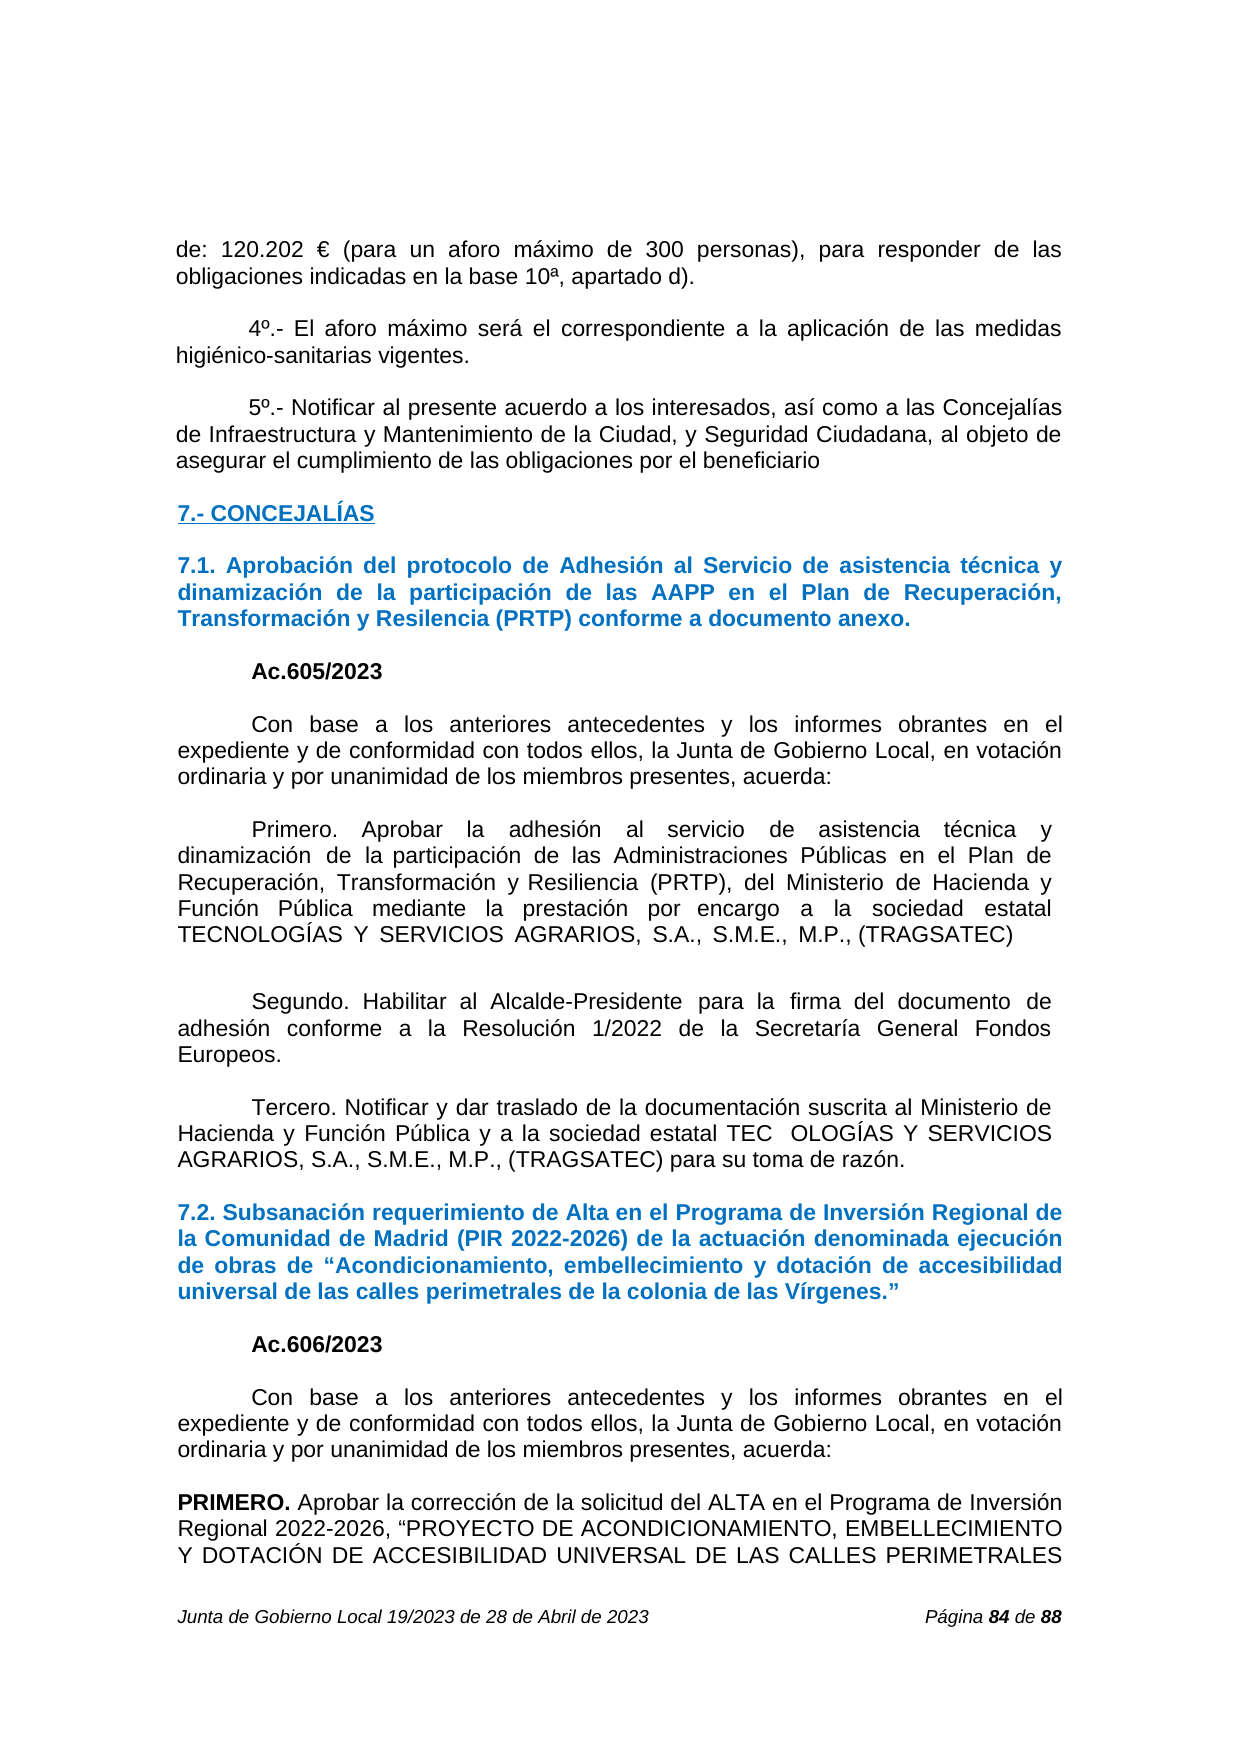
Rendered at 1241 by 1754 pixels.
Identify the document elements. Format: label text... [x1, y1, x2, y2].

text Ac.606/2023 [177, 1331, 1063, 1357]
text de: 120.202 € (para un aforo máximo de 300 personas), para responder de las obligaciones indicadas en la base 10ª, apartado d). [176, 236, 1063, 289]
text 5º.- Notificar al presente acuerdo a los interesados, así como a las Concejalías de Infraestructura y Mantenimiento de la Ciudad, y Seguridad Ciudadana, al objeto de asegurar el cumplimiento de las obligaciones por el beneficiario [176, 394, 1063, 473]
text Segundo. Habilitar al Alcalde-Presidente para la firma del documento de adhesión conforme a la Resolución 1/2022 de la Secretaría General Fondos Europeos. [177, 988, 1052, 1067]
text 7.- CONCEJALÍAS [177, 500, 1063, 526]
text Tercero. Notificar y dar traslado de la documentación suscrita al Ministerio de Hacienda y Función Pública y a la sociedad estatal TEC OLOGÍAS Y SERVICIOS AGRARIOS, S.A., S.M.E., M.P., (TRAGSATEC) para su toma de razón. [177, 1094, 1052, 1173]
text Con base a los anteriores antecedentes y los informes obrantes en el expediente y de conformidad con todos ellos, la Junta de Gobierno Local, en votación ordinaria y por unanimidad de los miembros presentes, acuerda: [177, 1383, 1063, 1463]
text Ac.605/2023 [177, 658, 1063, 684]
text PRIMERO. Aprobar la corrección de la solicitud del ALTA en el Programa de Inversión Regional 2022-2026, “PROYECTO DE ACONDICIONAMIENTO, EMBELLECIMIENTO Y DOTACIÓN DE ACCESIBILIDAD UNIVERSAL DE LAS CALLES PERIMETRALES [177, 1489, 1063, 1568]
text 7.2. Subsanación requerimiento de Alta en el Programa de Inversión Regional de la Comunidad de Madrid (PIR 2022-2026) de la actuación denominada ejecución de obras de “Acondicionamiento, embellecimiento y dotación de accesibilidad universal de las calles perimetrales de la colonia de las Vírgenes.” [177, 1199, 1063, 1304]
text 7.1. Aprobación del protocolo de Adhesión al Servicio de asistencia técnica y dinamización de la participación de las AAPP en el Plan de Recuperación, Transformación y Resilencia (PRTP) conforme a documento anexo. [177, 552, 1063, 632]
text Primero. Aprobar la adhesión al servicio de asistencia técnica y dinamización de la participación de las Administraciones Públicas en el Plan de Recuperación, Transformación y Resiliencia (PRTP), del Ministerio de Hacienda y Función Pública mediante la prestación por encargo a la sociedad estatal TECNOLOGÍAS Y SERVICIOS AGRARIOS, S.A., S.M.E., M.P., (TRAGSATEC) [177, 816, 1052, 948]
text Con base a los anteriores antecedentes y los informes obrantes en el expediente y de conformidad con todos ellos, la Junta de Gobierno Local, en votación ordinaria y por unanimidad de los miembros presentes, acuerda: [177, 711, 1063, 790]
text 4º.- El aforo máximo será el correspondiente a la aplicación de las medidas higiénico-sanitarias vigentes. [176, 315, 1063, 368]
